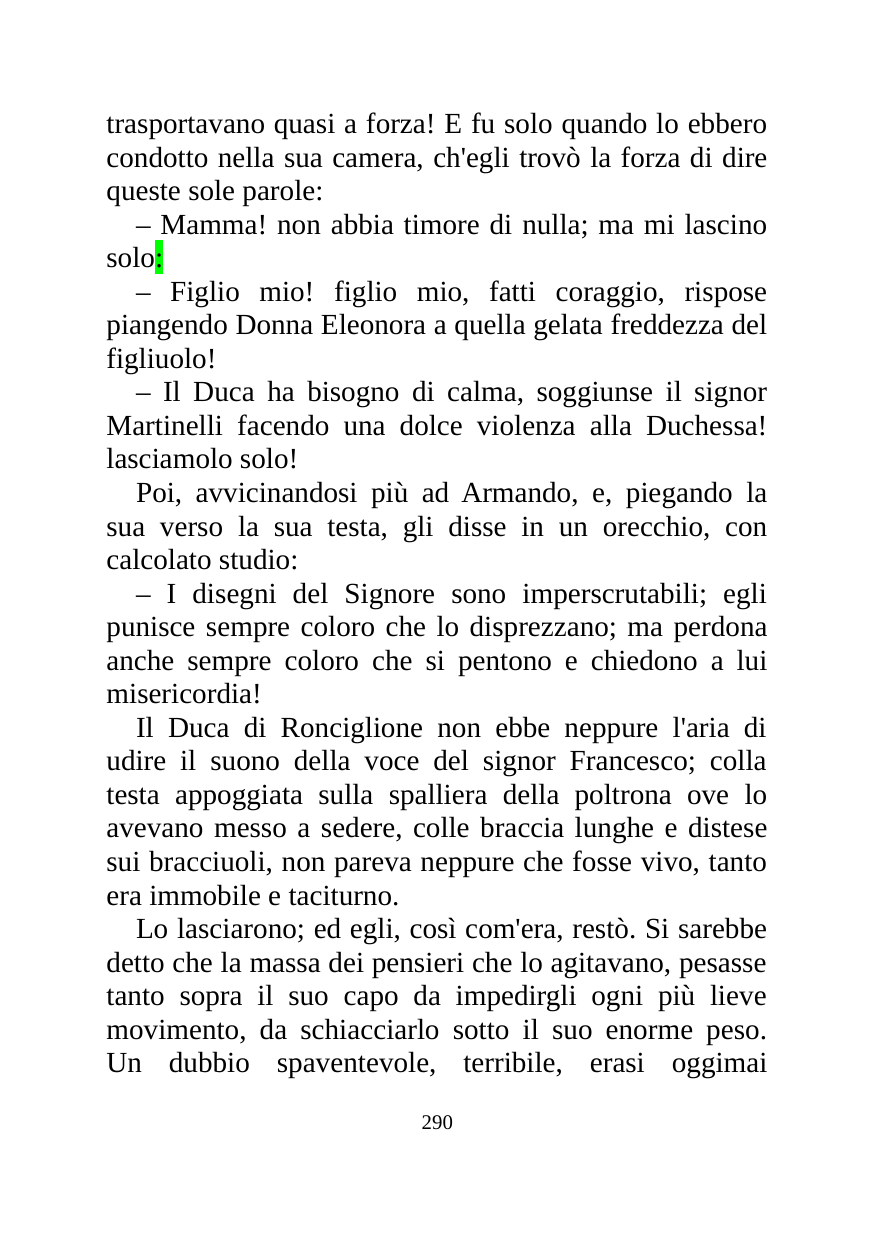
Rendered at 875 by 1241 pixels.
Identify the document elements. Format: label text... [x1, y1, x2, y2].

text – I disegni del Signore sono imperscrutabili; egli punisce sempre coloro che lo disprezzano; ma perdona anche sempre coloro che si pentono e chiedono a lui misericordia! [106, 576, 768, 710]
text – Il Duca ha bisogno di calma, soggiunse il signor Martinelli facendo una dolce violenza alla Duchessa! lasciamolo solo! [106, 374, 768, 475]
text Lo lasciarono; ed egli, così com'era, restò. Si sarebbe detto che la massa dei pensieri che lo agitavano, pesasse tanto sopra il suo capo da impedirgli ogni più lieve movimento, da schiacciarlo sotto il suo enorme peso. Un dubbio spaventevole, terribile, erasi oggimai [106, 911, 768, 1079]
text – Mamma! non abbia timore di nulla; ma mi lascino solo: [106, 207, 768, 274]
text trasportavano quasi a forza! E fu solo quando lo ebbero condotto nella sua camera, ch'egli trovò la forza di dire queste sole parole: [106, 106, 768, 207]
text Il Duca di Ronciglione non ebbe neppure l'aria di udire il suono della voce del signor Francesco; colla testa appoggiata sulla spalliera della poltrona ove lo avevano messo a sedere, colle braccia lunghe e distese sui bracciuoli, non pareva neppure che fosse vivo, tanto era immobile e taciturno. [106, 710, 768, 911]
text – Figlio mio! figlio mio, fatti coraggio, rispose piangendo Donna Eleonora a quella gelata freddezza del figliuolo! [106, 274, 768, 374]
text Poi, avvicinandosi più ad Armando, e, piegando la sua verso la sua testa, gli disse in un orecchio, con calcolato studio: [106, 475, 768, 576]
